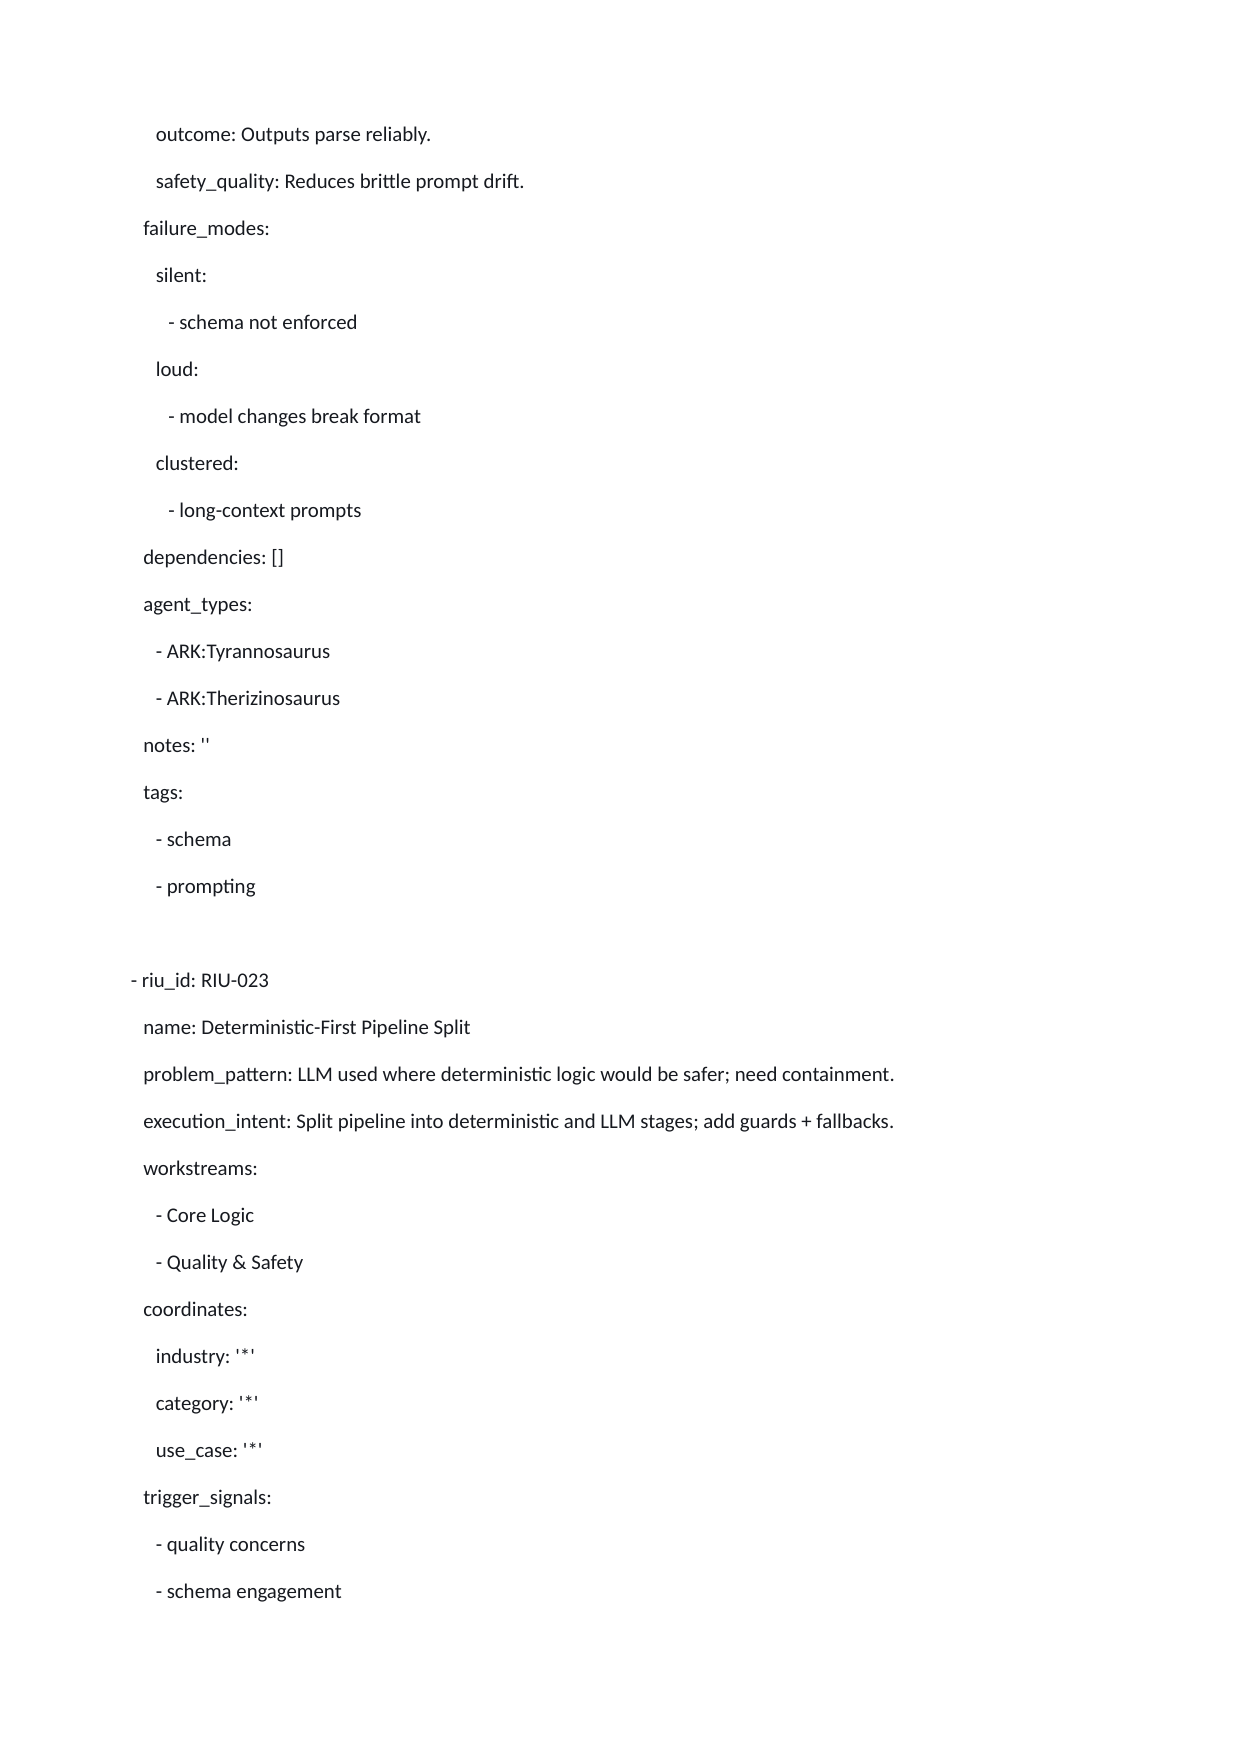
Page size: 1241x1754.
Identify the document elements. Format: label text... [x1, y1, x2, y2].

text dependencies: [] [118, 541, 1122, 570]
text - model changes break format [118, 400, 1122, 429]
text name: Deterministic-First Pipeline Split [118, 1011, 1122, 1040]
text - ARK:Tyrannosaurus [118, 635, 1122, 664]
text - ARK:Therizinosaurus [118, 682, 1122, 711]
text loud: [118, 353, 1122, 382]
text coordinates: [118, 1293, 1122, 1322]
text - riu_id: RIU-023 [118, 964, 1122, 993]
text problem_pattern: LLM used where deterministic logic would be safer; need containment. [118, 1058, 1122, 1087]
text silent: [118, 259, 1122, 288]
text - schema not enforced [118, 306, 1122, 335]
text - prompting [118, 870, 1122, 898]
text - Quality & Safety [118, 1246, 1122, 1275]
text agent_types: [118, 588, 1122, 617]
text workstreams: [118, 1152, 1122, 1181]
text trigger_signals: [118, 1481, 1122, 1510]
text clustered: [118, 447, 1122, 476]
text outcome: Outputs parse reliably. [118, 118, 1122, 147]
text category: '*' [118, 1387, 1122, 1416]
text - schema [118, 823, 1122, 852]
text - schema engagement [118, 1575, 1122, 1604]
text industry: '*' [118, 1340, 1122, 1369]
text safety_quality: Reduces brittle prompt drift. [118, 165, 1122, 194]
text use_case: '*' [118, 1434, 1122, 1463]
text tags: [118, 776, 1122, 804]
text failure_modes: [118, 212, 1122, 241]
text notes: '' [118, 729, 1122, 758]
text execution_intent: Split pipeline into deterministic and LLM stages; add guards + fallbacks. [118, 1105, 1122, 1134]
text - quality concerns [118, 1528, 1122, 1557]
text - long-context prompts [118, 494, 1122, 523]
text - Core Logic [118, 1199, 1122, 1228]
